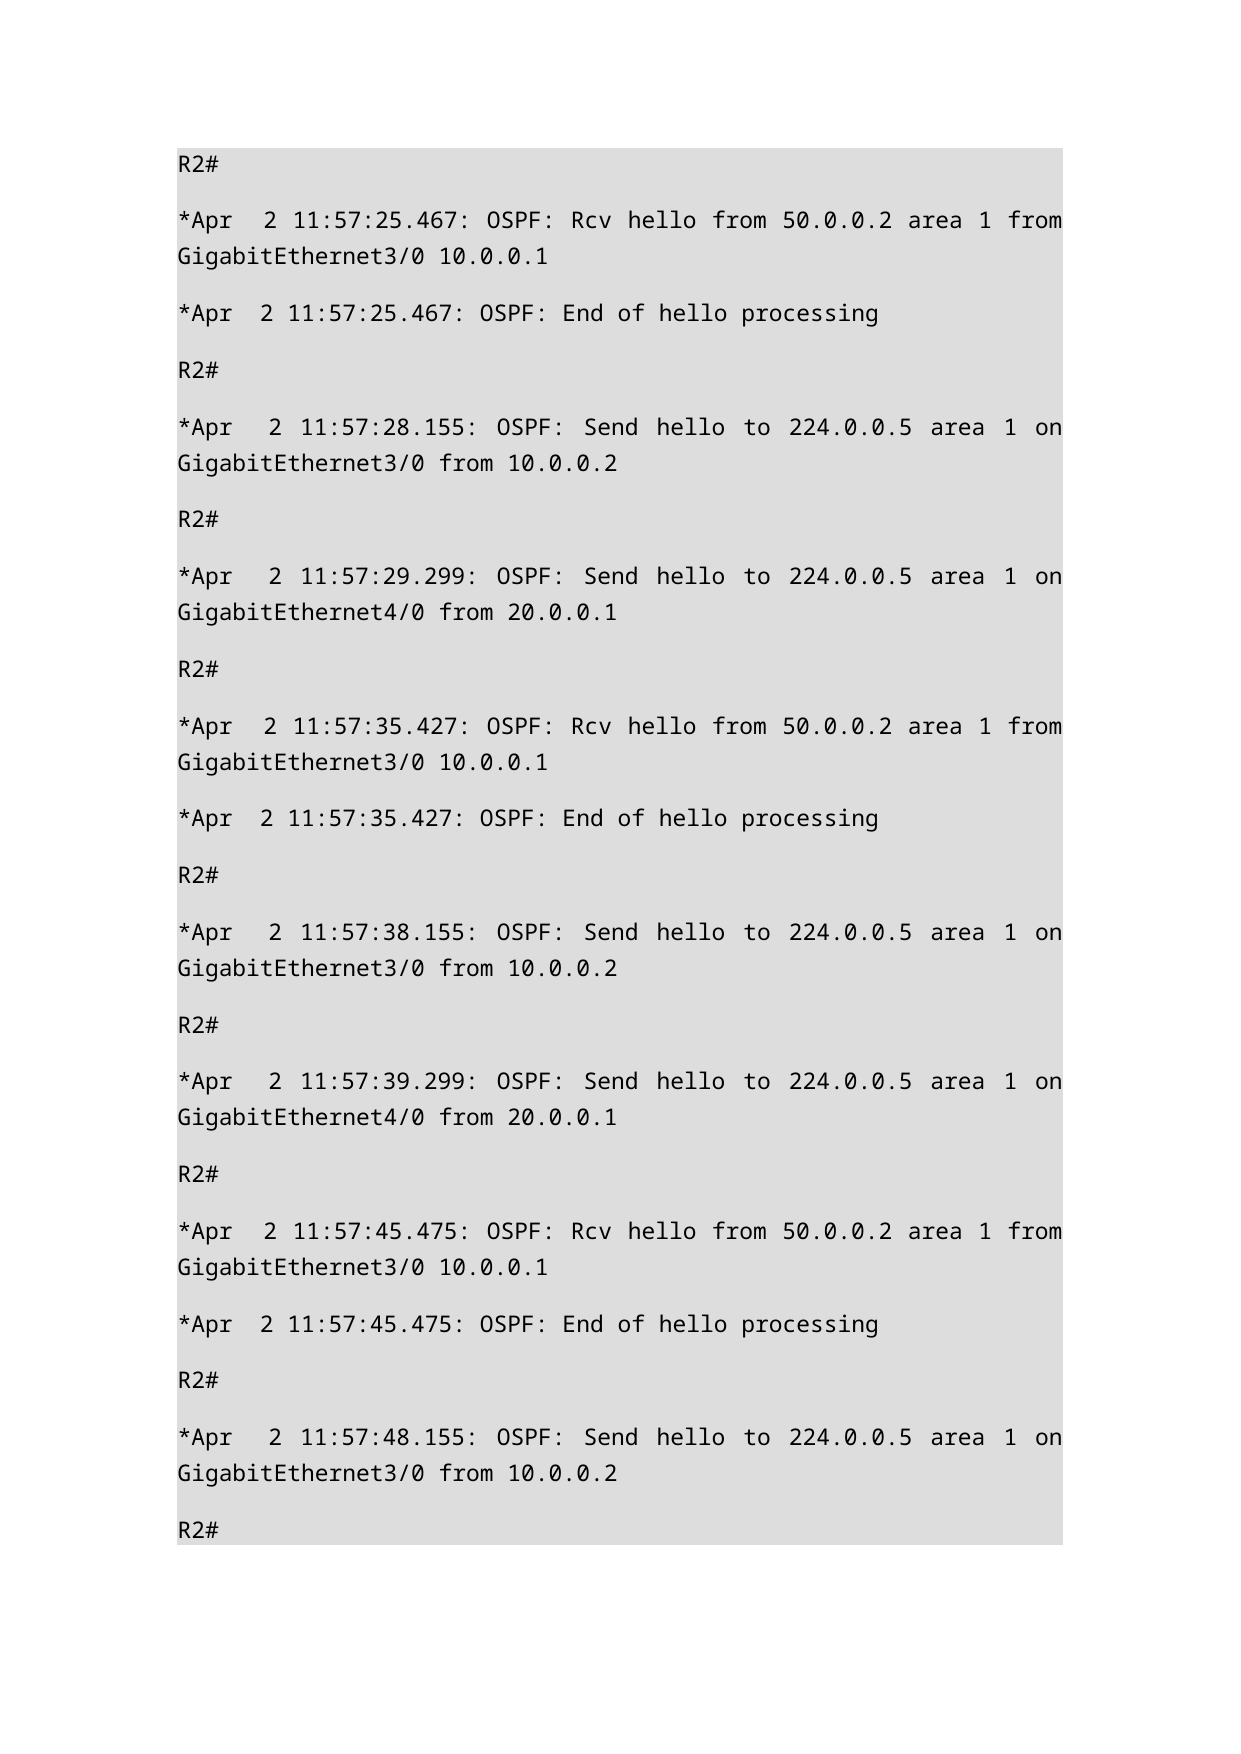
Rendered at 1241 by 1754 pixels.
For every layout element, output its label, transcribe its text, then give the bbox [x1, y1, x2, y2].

text R2# [177, 653, 1063, 684]
text R2# [177, 1364, 1063, 1396]
text *Apr 2 11:57:38.155: OSPF: Send hello to 224.0.0.5 area 1 on GigabitEthernet3/0 from 10.0.0.2 [177, 916, 1063, 983]
text *Apr 2 11:57:45.475: OSPF: Rcv hello from 50.0.0.2 area 1 from GigabitEthernet3/0 10.0.0.1 [177, 1215, 1063, 1282]
text R2# [177, 1514, 1063, 1545]
text *Apr 2 11:57:25.467: OSPF: End of hello processing [177, 297, 1063, 328]
text *Apr 2 11:57:45.475: OSPF: End of hello processing [177, 1307, 1063, 1339]
text *Apr 2 11:57:39.299: OSPF: Send hello to 224.0.0.5 area 1 on GigabitEthernet4/0 from 20.0.0.1 [177, 1065, 1063, 1132]
text *Apr 2 11:57:35.427: OSPF: Rcv hello from 50.0.0.2 area 1 from GigabitEthernet3/0 10.0.0.1 [177, 709, 1063, 777]
text R2# [177, 1158, 1063, 1189]
text R2# [177, 148, 1063, 179]
text *Apr 2 11:57:29.299: OSPF: Send hello to 224.0.0.5 area 1 on GigabitEthernet4/0 from 20.0.0.1 [177, 560, 1063, 627]
text *Apr 2 11:57:35.427: OSPF: End of hello processing [177, 802, 1063, 833]
text R2# [177, 354, 1063, 385]
text *Apr 2 11:57:25.467: OSPF: Rcv hello from 50.0.0.2 area 1 from GigabitEthernet3/0 10.0.0.1 [177, 204, 1063, 272]
text R2# [177, 859, 1063, 890]
text *Apr 2 11:57:28.155: OSPF: Send hello to 224.0.0.5 area 1 on GigabitEthernet3/0 from 10.0.0.2 [177, 411, 1063, 478]
text R2# [177, 1008, 1063, 1040]
text R2# [177, 503, 1063, 534]
text *Apr 2 11:57:48.155: OSPF: Send hello to 224.0.0.5 area 1 on GigabitEthernet3/0 from 10.0.0.2 [177, 1421, 1063, 1488]
